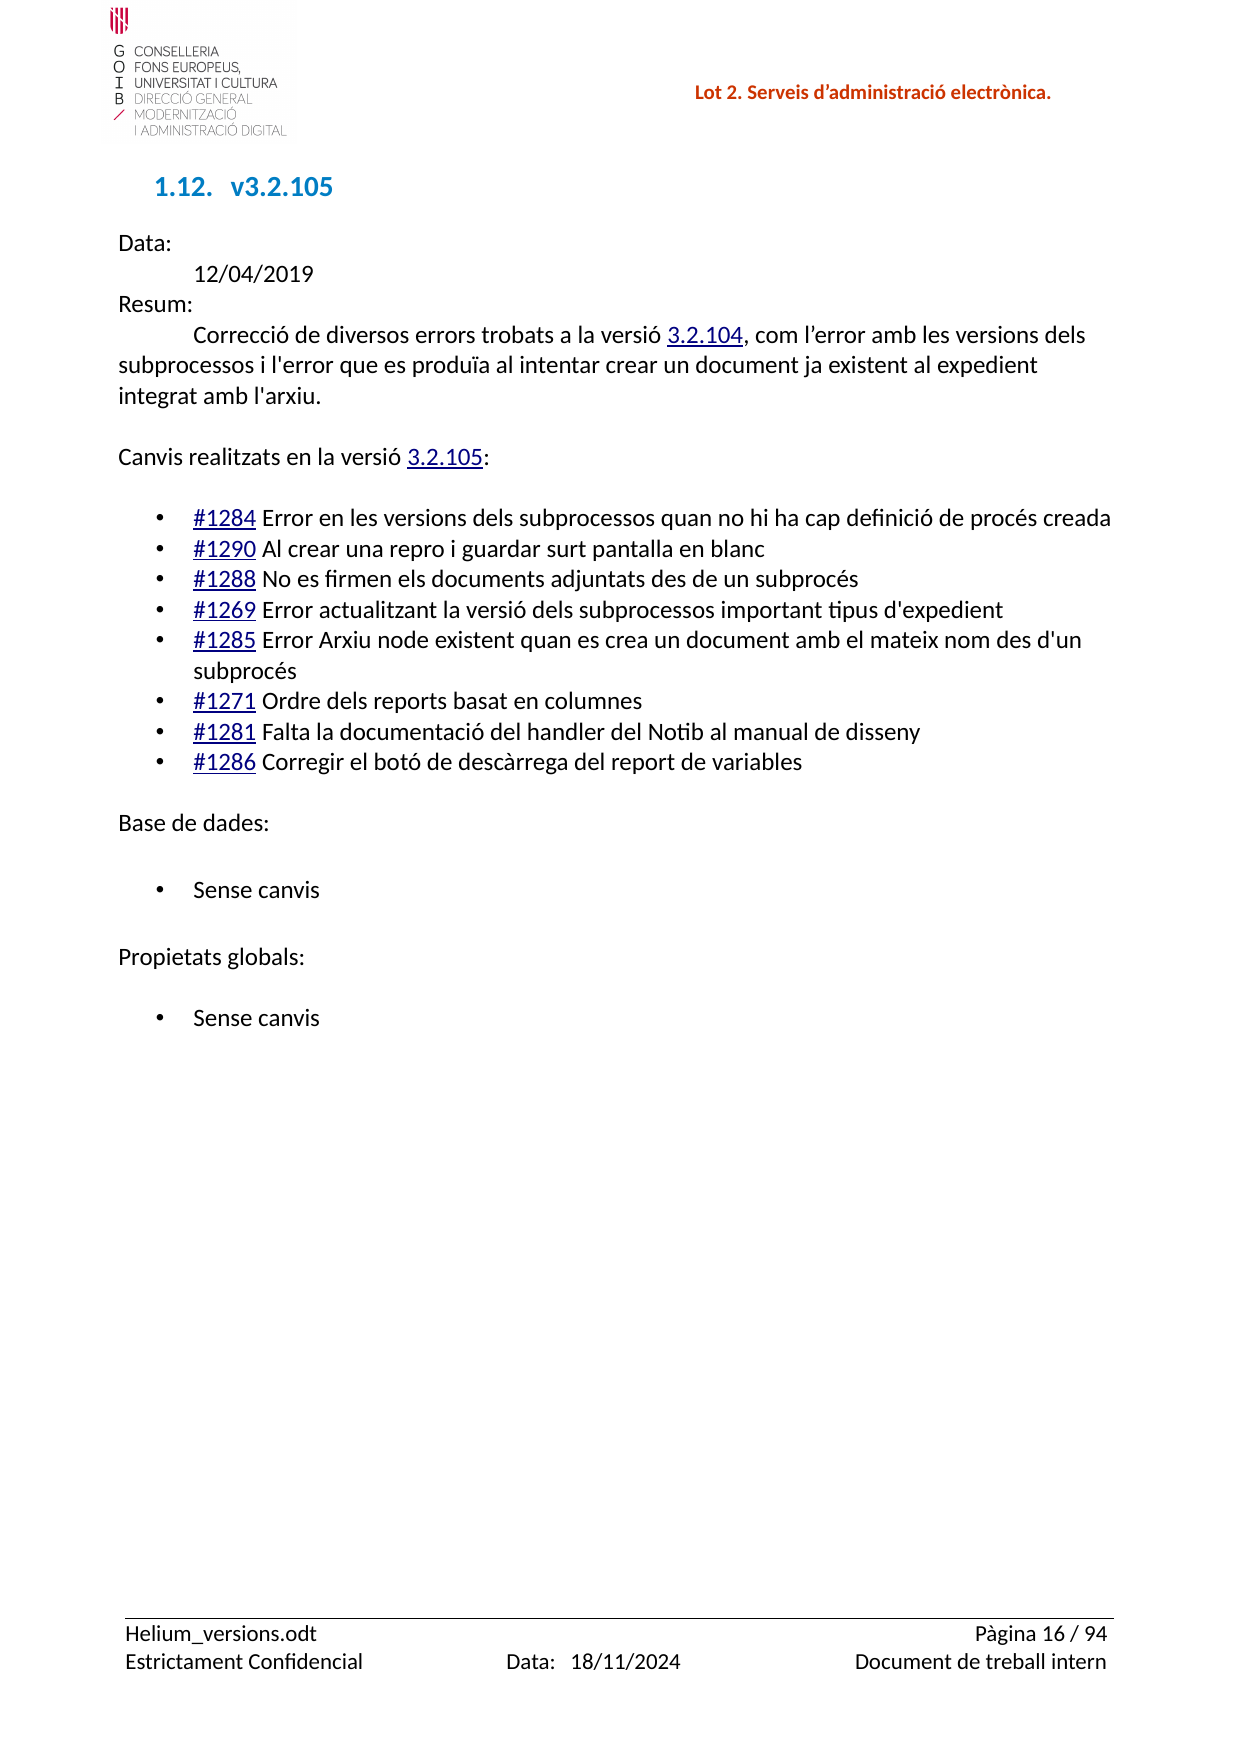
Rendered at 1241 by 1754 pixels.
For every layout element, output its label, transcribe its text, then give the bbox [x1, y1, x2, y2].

text Correcció de diversos errors trobats a la versió 3.2.104, com l’error amb les versions dels subprocessos i l'error que es produïa al intentar crear un document ja existent al expedient integrat amb l'arxiu. [118, 319, 1122, 411]
list #1285 Error Arxiu node existent quan es crea un document amb el mateix nom des d'un subprocés [156, 624, 1122, 685]
text Data: [118, 228, 1122, 258]
list #1284 Error en les versions dels subprocessos quan no hi ha cap definició de procés creada [156, 502, 1122, 533]
list #1290 Al crear una repro i guardar surt pantalla en blanc [156, 533, 1122, 563]
text Propietats globals: [118, 941, 1122, 972]
list #1286 Corregir el botó de descàrrega del report de variables [156, 746, 1122, 777]
list #1281 Falta la documentació del handler del Notib al manual de disseny [156, 716, 1122, 746]
picture [100, 0, 297, 144]
list #1271 Ordre dels reports basat en columnes [156, 685, 1122, 716]
list #1269 Error actualitzant la versió dels subprocessos important tipus d'expedient [156, 594, 1122, 624]
list Sense canvis [156, 1002, 1122, 1033]
subtitle v3.2.105 [153, 168, 1122, 204]
list #1288 No es firmen els documents adjuntats des de un subprocés [156, 563, 1122, 594]
list Sense canvis [156, 874, 1122, 905]
text Base de dades: [118, 807, 1122, 838]
text Resum: [118, 289, 1122, 319]
text Canvis realitzats en la versió 3.2.105: [118, 441, 1122, 472]
text 12/04/2019 [118, 258, 1122, 289]
